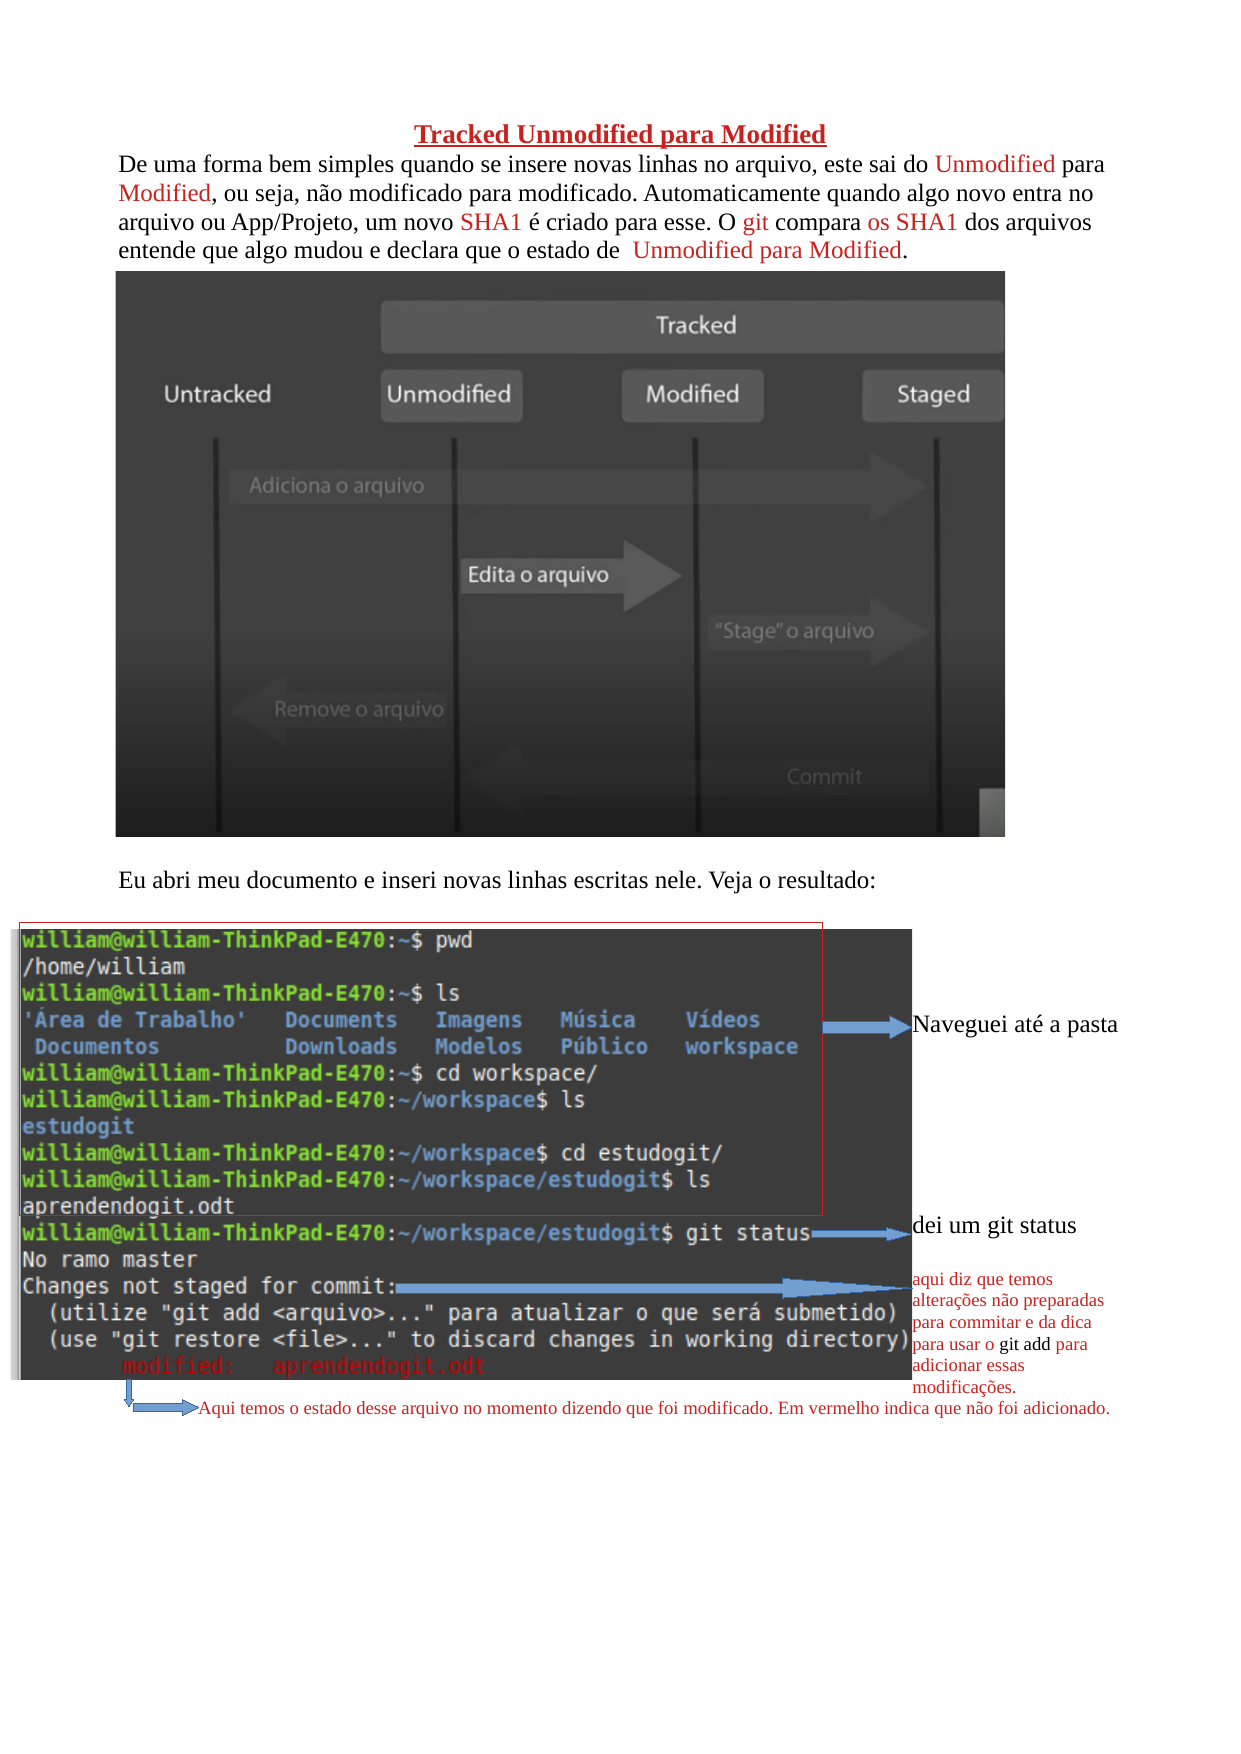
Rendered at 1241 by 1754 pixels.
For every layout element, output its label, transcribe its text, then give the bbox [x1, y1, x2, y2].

text aqui diz que temos alterações não preparadas para commitar e da dica para usar o git add para adicionar essas modificações. [132, 1268, 1122, 1397]
picture [20, 929, 822, 1215]
text Tracked Unmodified para Modified [118, 118, 1122, 149]
picture [115, 271, 1005, 837]
text De uma forma bem simples quando se insere novas linhas no arquivo, este sai do Unmodified para Modified, ou seja, não modificado para modificado. Automaticamente quando algo novo entra no arquivo ou App/Projeto, um novo SHA1 é criado para esse. O git compara os SHA1 dos arquivos entende que algo mudou e declara que o estado de Unmodified para Modified. [118, 149, 1122, 264]
text Eu abri meu documento e inseri novas linhas escritas nele. Veja o resultado: [118, 865, 1122, 894]
picture [10, 929, 913, 1380]
text dei um git status [913, 1210, 1122, 1239]
text Aqui temos o estado desse arquivo no momento dizendo que foi modificado. Em vermelho indica que não foi adicionado. [118, 1397, 1122, 1419]
text Naveguei até a pasta [913, 1009, 1122, 1038]
